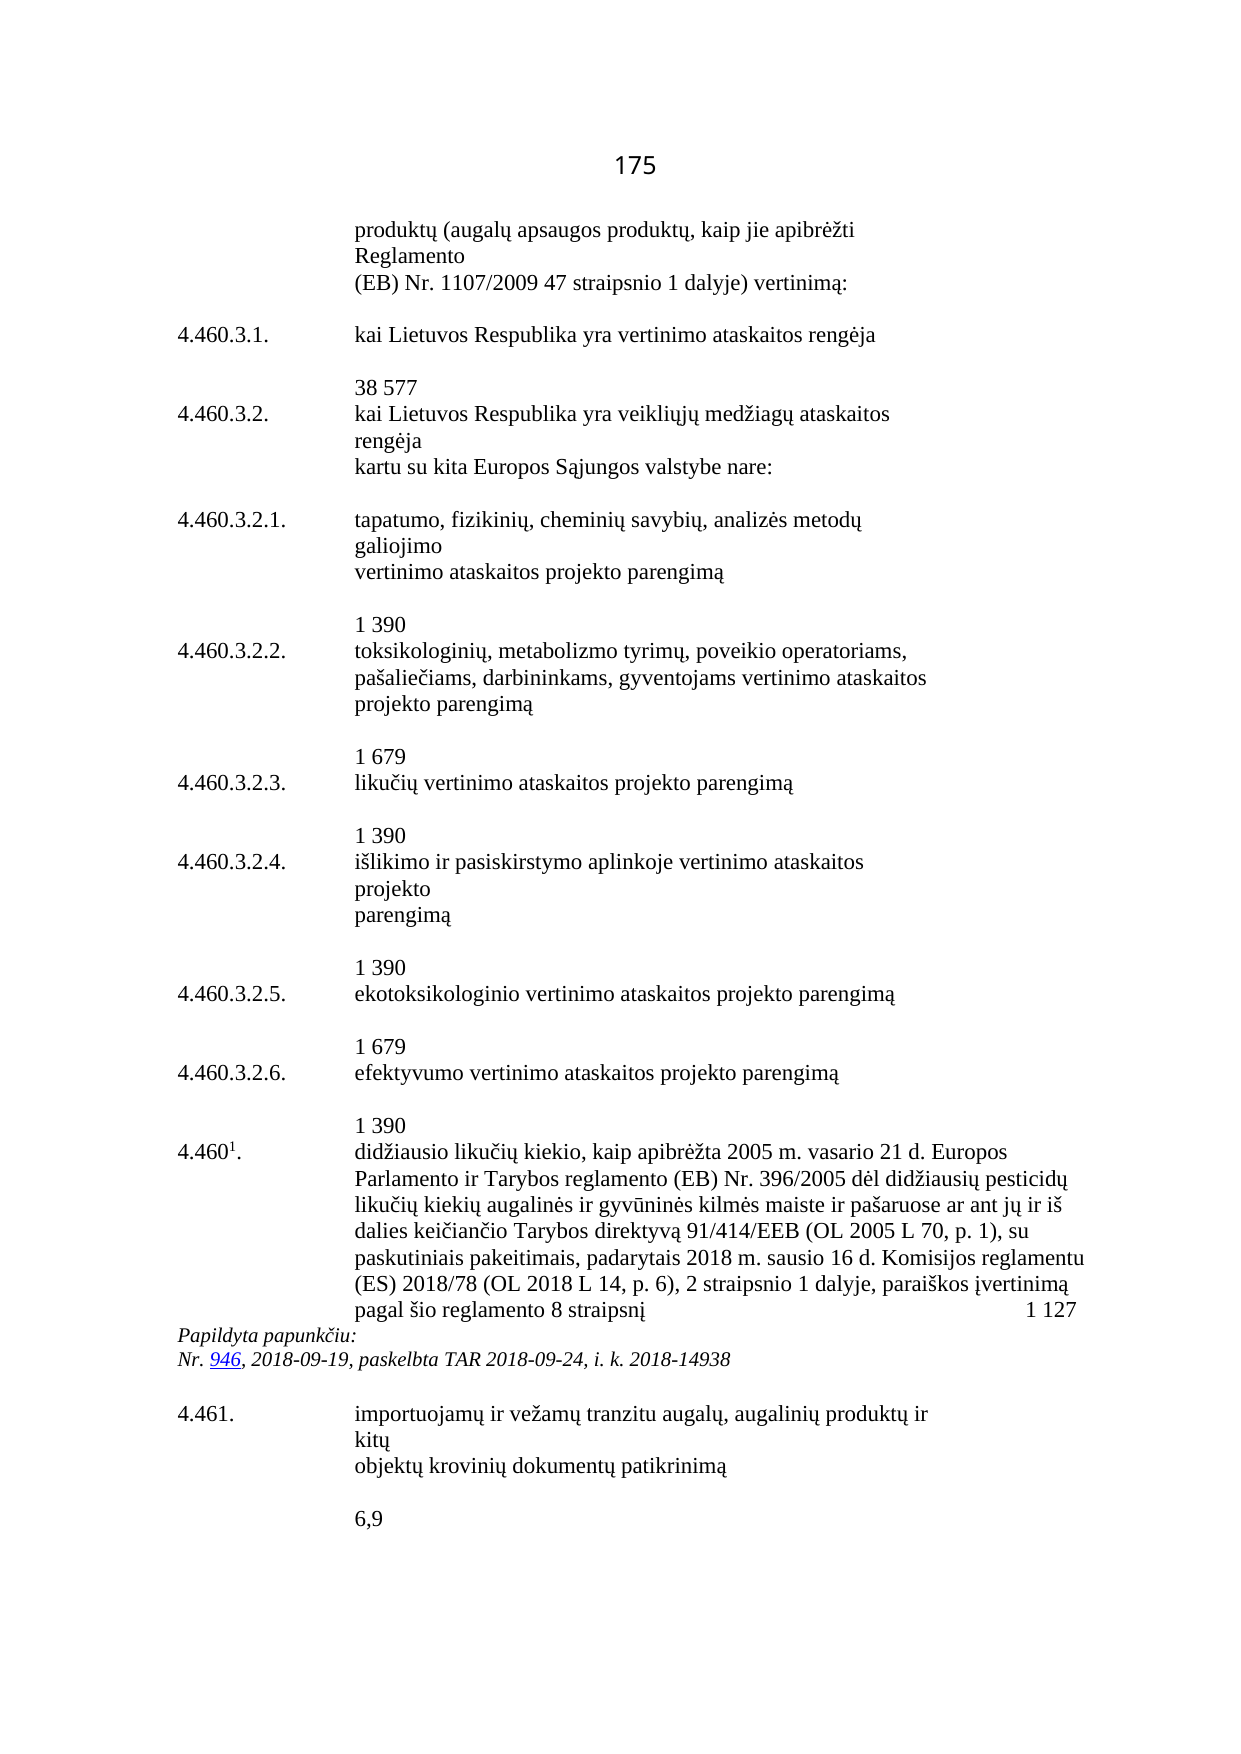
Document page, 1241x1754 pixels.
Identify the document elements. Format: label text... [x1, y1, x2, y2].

text (EB) Nr. 1107/2009 47 straipsnio 1 dalyje) vertinimą: [354, 268, 945, 321]
text parengimą 1 390 [354, 901, 945, 980]
text Papildyta papunkčiu: [177, 1323, 1093, 1347]
text pašaliečiams, darbininkams, gyventojams vertinimo ataskaitos [354, 664, 945, 690]
text 4.4601. didžiausio likučių kiekio, kaip apibrėžta 2005 m. vasario 21 d. Europos Parlamento ir Tarybos reglamento (EB) Nr. 396/2005 dėl didžiausių pesticidų likučių kiekių augalinės ir gyvūninės kilmės maiste ir pašaruose ar ant jų ir iš dalies keičiančio Tarybos direktyvą 91/414/EEB (OL 2005 L 70, p. 1), su paskutiniais pakeitimais, padarytais 2018 m. sausio 16 d. Komisijos reglamentu (ES) 2018/78 (OL 2018 L 14, p. 6), 2 straipsnio 1 dalyje, paraiškos įvertinimą pagal šio reglamento 8 straipsnį 1 127 [177, 1138, 1093, 1323]
text 4.460.3.2.1. tapatumo, fizikinių, cheminių savybių, analizės metodų galiojimo [177, 506, 945, 558]
text vertinimo ataskaitos projekto parengimą 1 390 [354, 558, 945, 637]
text kartu su kita Europos Sąjungos valstybe nare: [354, 453, 945, 506]
text 4.460.3.1. kai Lietuvos Respublika yra vertinimo ataskaitos rengėja 38 577 [177, 321, 945, 400]
text 4.460.3.2.2. toksikologinių, metabolizmo tyrimų, poveikio operatoriams, [177, 637, 945, 664]
text 4.460.3.2.3. likučių vertinimo ataskaitos projekto parengimą 1 390 [177, 769, 945, 848]
text projekto parengimą 1 679 [354, 690, 945, 769]
text 4.460.3.2.6. efektyvumo vertinimo ataskaitos projekto parengimą 1 390 [177, 1059, 945, 1138]
text 4.461. importuojamų ir vežamų tranzitu augalų, augalinių produktų ir kitų [177, 1399, 945, 1452]
text objektų krovinių dokumentų patikrinimą 6,9 [354, 1452, 945, 1531]
text Nr. 946, 2018-09-19, paskelbta TAR 2018-09-24, i. k. 2018-14938 [177, 1347, 1093, 1371]
text 4.460.3.2.5. ekotoksikologinio vertinimo ataskaitos projekto parengimą 1 679 [177, 980, 945, 1059]
text produktų (augalų apsaugos produktų, kaip jie apibrėžti Reglamento [354, 216, 945, 268]
text 4.460.3.2.4. išlikimo ir pasiskirstymo aplinkoje vertinimo ataskaitos projekto [177, 848, 945, 901]
text 4.460.3.2. kai Lietuvos Respublika yra veikliųjų medžiagų ataskaitos rengėja [177, 400, 945, 453]
